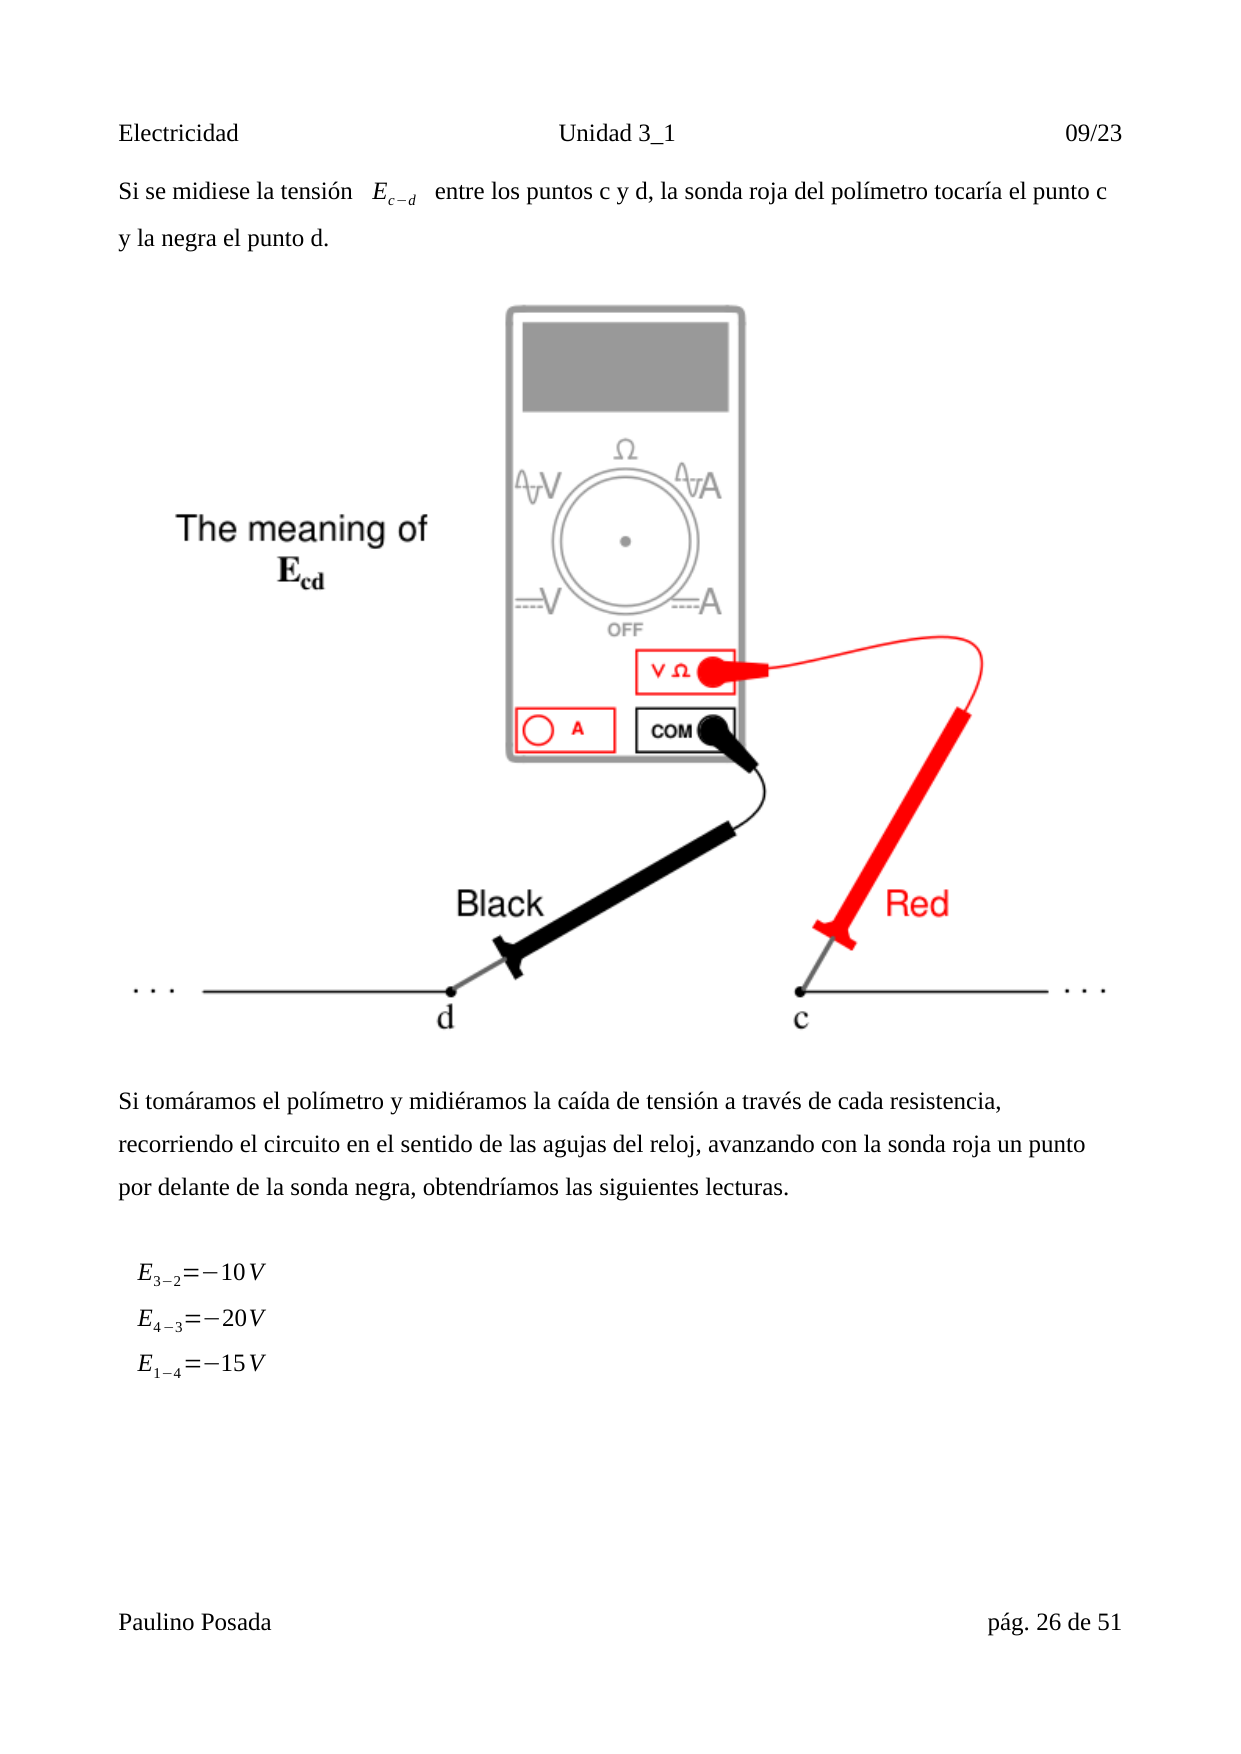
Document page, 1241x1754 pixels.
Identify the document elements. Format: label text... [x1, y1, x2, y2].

text Si se midiese la tensiónentre los puntos c y d, la sonda roja del polímetro tocaría el punto c y la negra el punto d. [118, 176, 1122, 252]
text Si tomáramos el polímetro y midiéramos la caída de tensión a través de cada resistencia, [118, 1086, 1122, 1114]
picture [127, 266, 1113, 1046]
text recorriendo el circuito en el sentido de las agujas del reloj, avanzando con la sonda roja un punto por delante de la sonda negra, obtendríamos las siguientes lecturas. [118, 1129, 1122, 1201]
